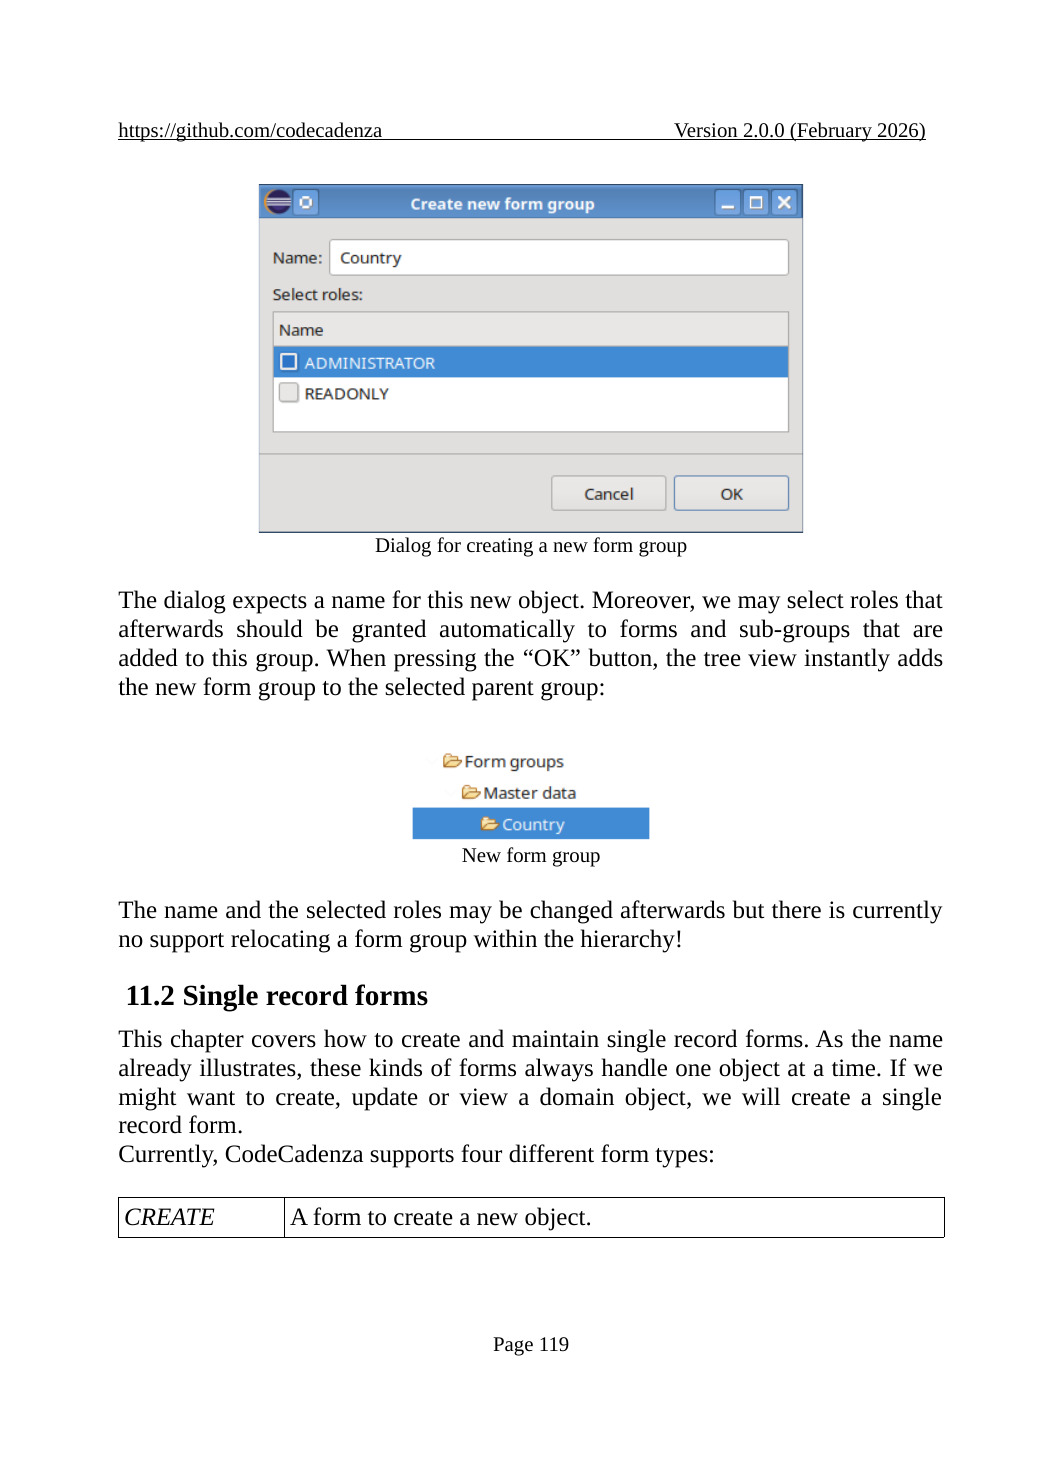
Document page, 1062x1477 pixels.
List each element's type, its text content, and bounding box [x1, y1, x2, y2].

table_header A form to create a new object. [285, 1198, 944, 1237]
text Dialog for creating a new form group [259, 533, 803, 557]
subtitle Single record forms [118, 978, 944, 1012]
text The name and the selected roles may be changed afterwards but there is currently no support relocating a form group within the hierarchy! [118, 896, 944, 953]
table_header CREATE [119, 1198, 284, 1237]
text This chapter covers how to create and maintain single record forms. As the name already illustrates, these kinds of forms always handle one object at a time. If we might want to create, update or view a domain object, we will create a single record form. [118, 1024, 944, 1139]
picture [412, 741, 650, 843]
text New form group [412, 843, 649, 867]
text Currently, CodeCadenza supports four different form types: [118, 1139, 944, 1168]
picture [258, 184, 804, 533]
text The dialog expects a name for this new object. Moreover, we may select roles that afterwards should be granted automatically to forms and sub-groups that are added to this group. When pressing the “OK” button, the tree view instantly adds the new form group to the selected parent group: [118, 586, 944, 701]
